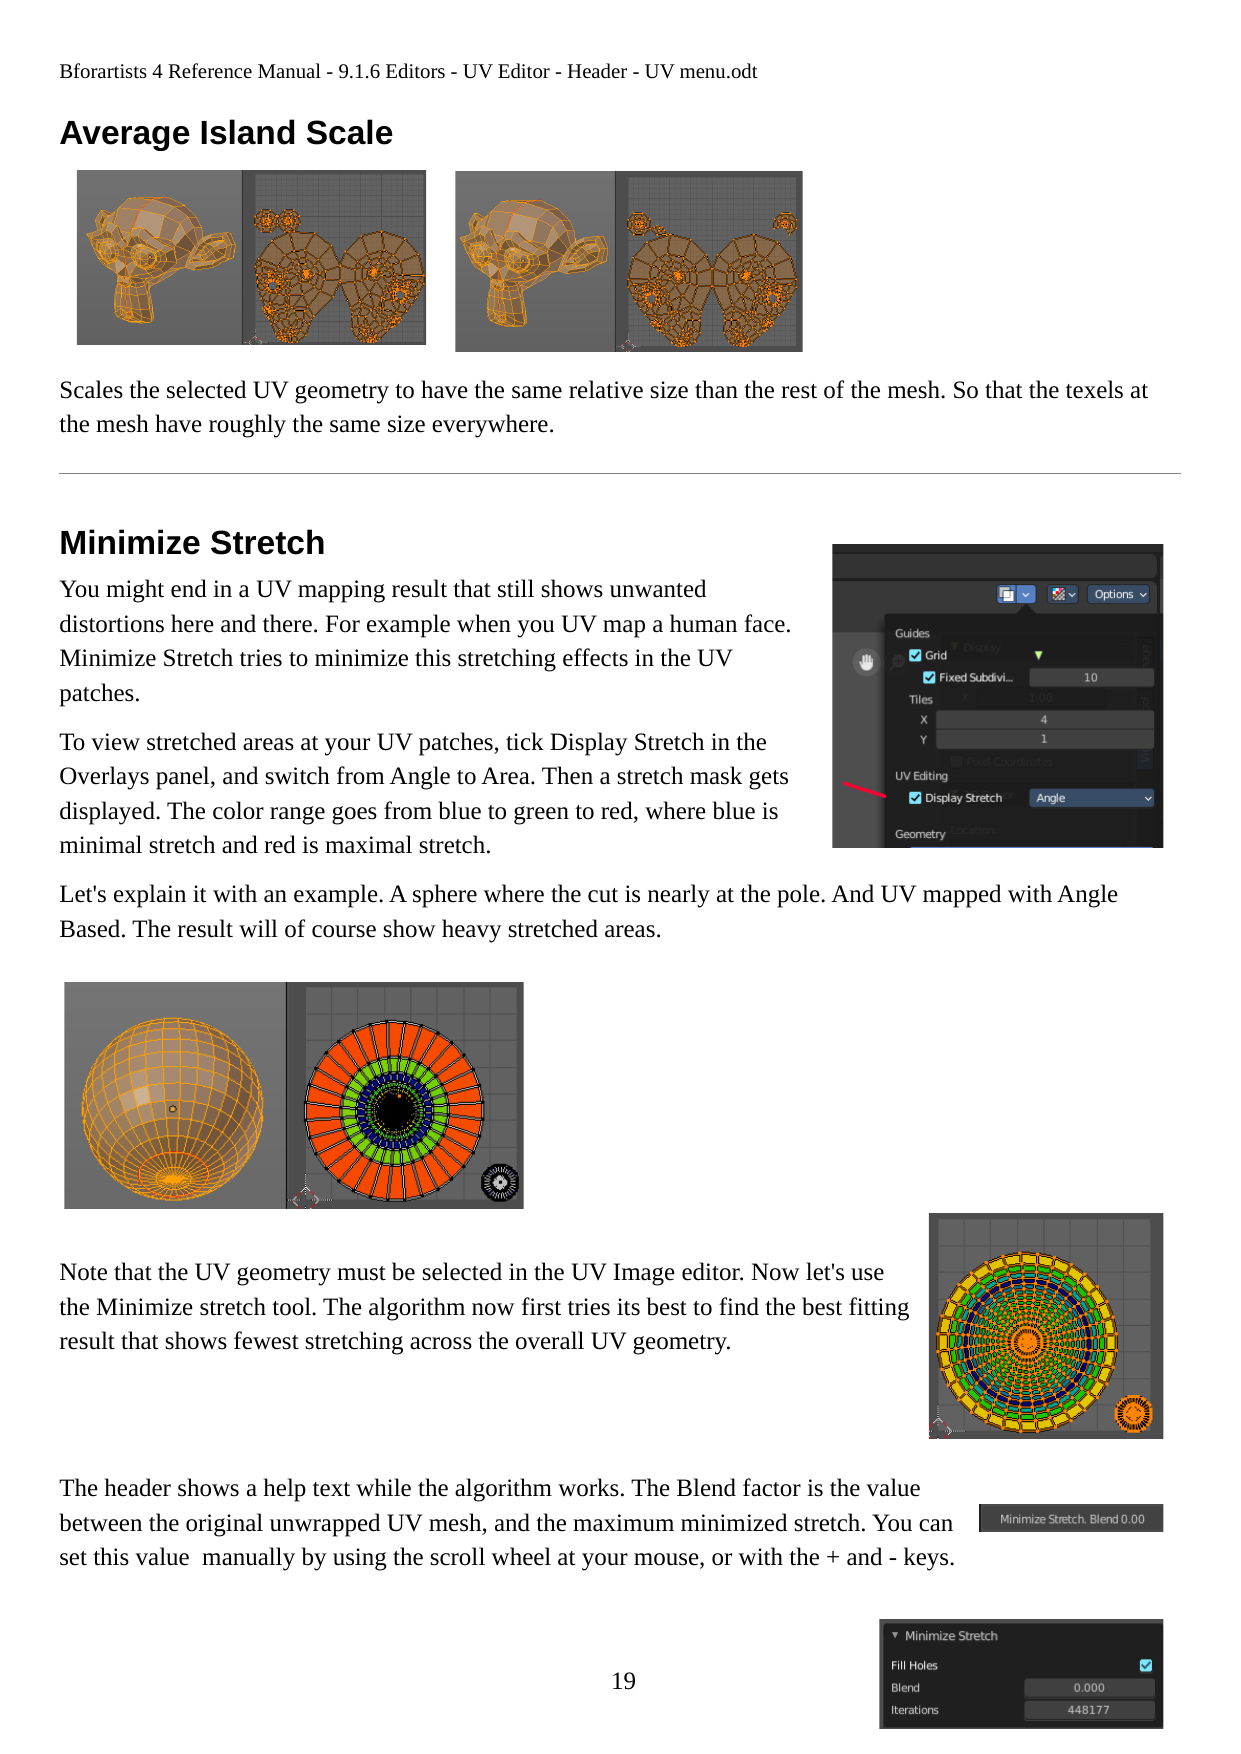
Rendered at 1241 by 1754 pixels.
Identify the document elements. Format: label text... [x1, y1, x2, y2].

text Let's explain it with an example. A sphere where the cut is nearly at the pole. And UV mapped with Angle Based. The result will of course show heavy stretched areas. [59, 879, 1181, 943]
text The header shows a help text while the algorithm works. The Blend factor is the value between the original unwrapped UV mesh, and the maximum minimized stretch. You can set this value manually by using the scroll wheel at your mouse, or with the + and - keys. [59, 1473, 1181, 1571]
picture [979, 1504, 1164, 1532]
picture [832, 544, 1164, 848]
text Note that the UV geometry must be selected in the UV Image editor. Now let's use the Minimize stretch tool. The algorithm now first tries its best to find the best fitting result that shows fewest stretching across the overall UV geometry. [59, 1257, 928, 1355]
picture [455, 171, 803, 352]
subtitle Minimize Stretch [59, 523, 1181, 562]
text Scales the selected UV geometry to have the same relative size than the rest of the mesh. So that the texels at the mesh have roughly the same size everywhere. [59, 352, 1181, 438]
picture [76, 170, 427, 345]
picture [928, 1213, 1164, 1439]
picture [879, 1619, 1164, 1729]
text To view stretched areas at your UV patches, tick Display Stretch in the Overlays panel, and switch from Angle to Area. Then a stretch mask gets displayed. The color range goes from blue to green to red, where blue is minimal stretch and red is maximal stretch. [59, 727, 1181, 859]
subtitle Average Island Scale [59, 113, 1181, 151]
text You might end in a UV mapping result that still shows unwanted distortions here and there. For example when you UV map a human face. Minimize Stretch tries to minimize this stretching effects in the UV patches. [59, 574, 832, 707]
picture [64, 982, 524, 1209]
